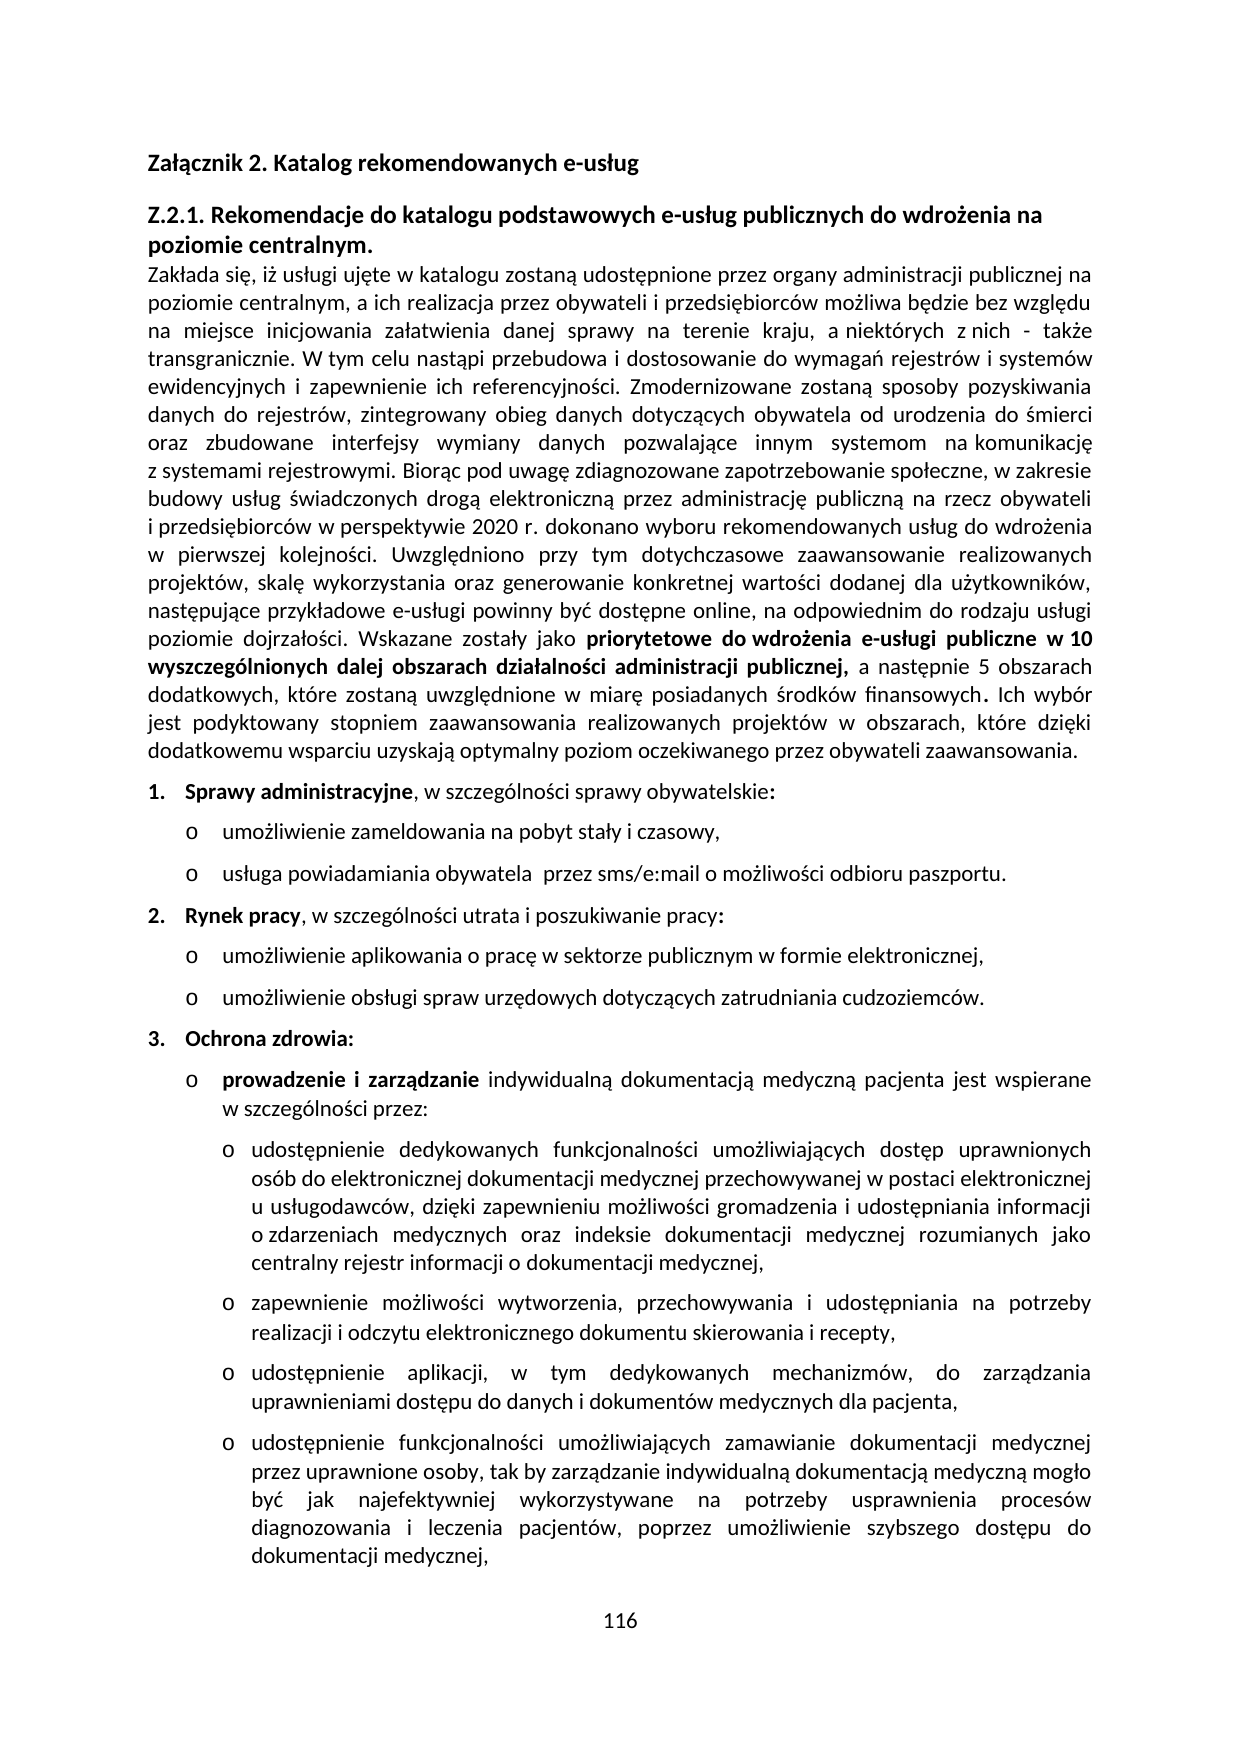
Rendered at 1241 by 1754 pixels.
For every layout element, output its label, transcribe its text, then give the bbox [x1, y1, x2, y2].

list umożliwienie obsługi spraw urzędowych dotyczących zatrudniania cudzoziemców. [185, 983, 1093, 1012]
subtitle Załącznik 2. Katalog rekomendowanych e-usług [148, 148, 1093, 178]
list umożliwienie aplikowania o pracę w sektorze publicznym w formie elektronicznej, [185, 941, 1093, 970]
list usługa powiadamiania obywatela przez sms/e:mail o możliwości odbioru paszportu. [185, 859, 1093, 888]
text Zakłada się, iż usługi ujęte w katalogu zostaną udostępnione przez organy administracji publicznej na poziomie centralnym, a ich realizacja przez obywateli i przedsiębiorców możliwa będzie bez względu na miejsce inicjowania załatwienia danej sprawy na terenie kraju, a niektórych z nich - także transgranicznie. W tym celu nastąpi przebudowa i dostosowanie do wymagań rejestrów i systemów ewidencyjnych i zapewnienie ich referencyjności. Zmodernizowane zostaną sposoby pozyskiwania danych do rejestrów, zintegrowany obieg danych dotyczących obywatela od urodzenia do śmierci oraz zbudowane interfejsy wymiany danych pozwalające innym systemom na komunikację z systemami rejestrowymi. Biorąc pod uwagę zdiagnozowane zapotrzebowanie społeczne, w zakresie budowy usług świadczonych drogą elektroniczną przez administrację publiczną na rzecz obywateli i przedsiębiorców w perspektywie 2020 r. dokonano wyboru rekomendowanych usług do wdrożenia w pierwszej kolejności. Uwzględniono przy tym dotychczasowe zaawansowanie realizowanych projektów, skalę wykorzystania oraz generowanie konkretnej wartości dodanej dla użytkowników, następujące przykładowe e-usługi powinny być dostępne online, na odpowiednim do rodzaju usługi poziomie dojrzałości. Wskazane zostały jako priorytetowe do wdrożenia e-usługi publiczne w 10 wyszczególnionych dalej obszarach działalności administracji publicznej, a następnie 5 obszarach dodatkowych, które zostaną uwzględnione w miarę posiadanych środków finansowych. Ich wybór jest podyktowany stopniem zaawansowania realizowanych projektów w obszarach, które dzięki dodatkowemu wsparciu uzyskają optymalny poziom oczekiwanego przez obywateli zaawansowania. [148, 260, 1093, 764]
list Ochrona zdrowia: [148, 1024, 1093, 1053]
list udostępnienie dedykowanych funkcjonalności umożliwiających dostęp uprawnionych osób do elektronicznej dokumentacji medycznej przechowywanej w postaci elektronicznej u usługodawców, dzięki zapewnieniu możliwości gromadzenia i udostępniania informacji o zdarzeniach medycznych oraz indeksie dokumentacji medycznej rozumianych jako centralny rejestr informacji o dokumentacji medycznej, [221, 1135, 1093, 1276]
subtitle Z.2.1. Rekomendacje do katalogu podstawowych e-usług publicznych do wdrożenia na poziomie centralnym. [148, 199, 1093, 260]
list zapewnienie możliwości wytworzenia, przechowywania i udostępniania na potrzeby realizacji i odczytu elektronicznego dokumentu skierowania i recepty, [221, 1288, 1093, 1346]
list Sprawy administracyjne, w szczególności sprawy obywatelskie: [148, 777, 1093, 805]
list udostępnienie funkcjonalności umożliwiających zamawianie dokumentacji medycznej przez uprawnione osoby, tak by zarządzanie indywidualną dokumentacją medyczną mogło być jak najefektywniej wykorzystywane na potrzeby usprawnienia procesów diagnozowania i leczenia pacjentów, poprzez umożliwienie szybszego dostępu do dokumentacji medycznej, [221, 1428, 1093, 1569]
list Rynek pracy, w szczególności utrata i poszukiwanie pracy: [148, 901, 1093, 929]
list udostępnienie aplikacji, w tym dedykowanych mechanizmów, do zarządzania uprawnieniami dostępu do danych i dokumentów medycznych dla pacjenta, [221, 1358, 1093, 1415]
list umożliwienie zameldowania na pobyt stały i czasowy, [185, 817, 1093, 847]
list prowadzenie i zarządzanie indywidualną dokumentacją medyczną pacjenta jest wspierane w szczególności przez: [185, 1065, 1093, 1122]
